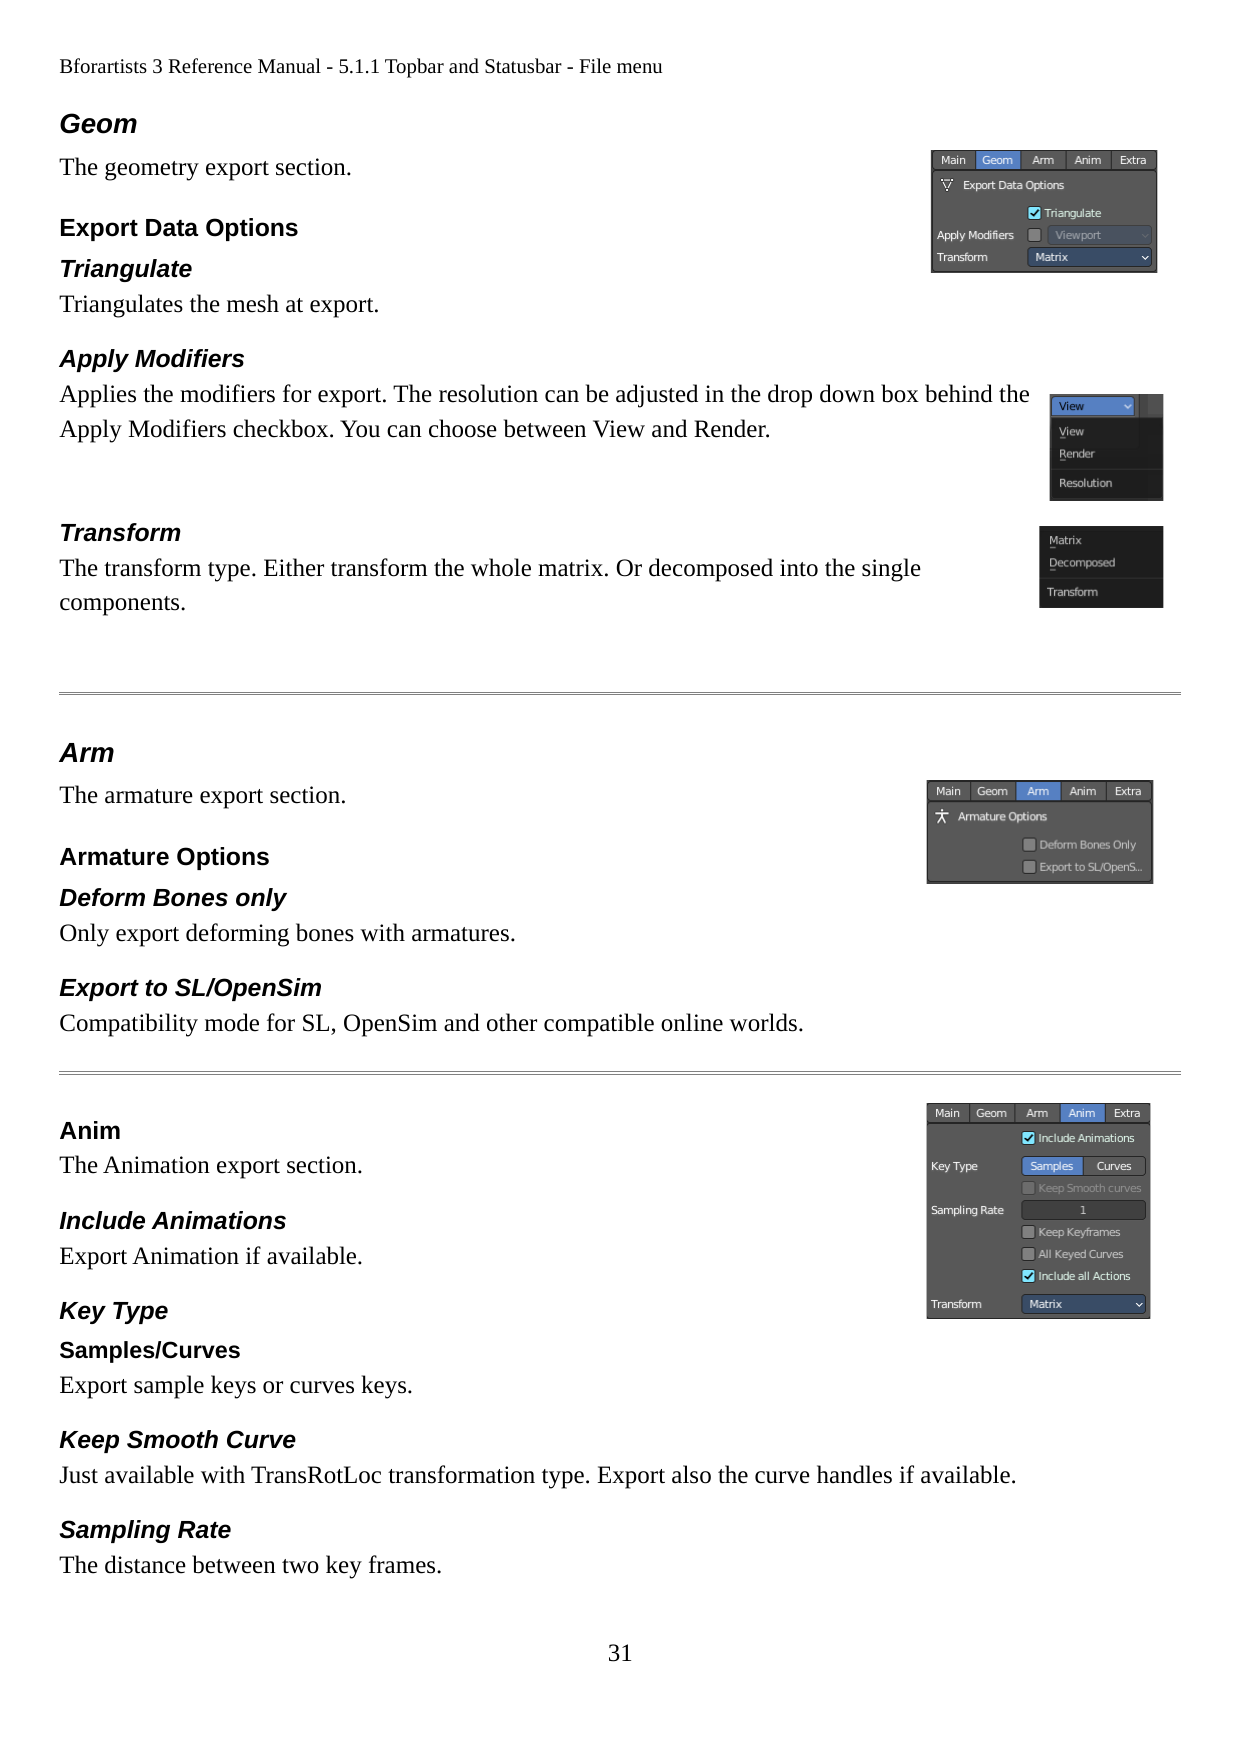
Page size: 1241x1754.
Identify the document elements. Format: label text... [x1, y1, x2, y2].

subtitle [1158, 213, 1181, 242]
picture [926, 780, 1154, 884]
picture [1049, 394, 1164, 501]
text Export Animation if available. [59, 1241, 926, 1269]
text Only export deforming bones with armatures. [59, 918, 1181, 947]
text The distance between two key frames. [59, 1550, 1181, 1579]
text The armature export section. [59, 781, 926, 809]
text The Animation export section. [59, 1151, 926, 1179]
text Export sample keys or curves keys. [59, 1370, 1181, 1399]
subtitle Geom [59, 107, 1181, 139]
picture [1039, 526, 1164, 608]
subtitle Deform Bones only [59, 883, 1181, 912]
subtitle Armature Options [59, 842, 926, 871]
subtitle Apply Modifiers [59, 344, 1181, 373]
subtitle [1151, 1116, 1181, 1144]
text [1158, 152, 1181, 181]
subtitle [1154, 842, 1181, 871]
subtitle Transform [59, 518, 1181, 547]
text Just available with TransRotLoc transformation type. Export also the curve handles if available. [59, 1460, 1181, 1489]
text Applies the modifiers for export. The resolution can be adjusted in the drop down box behind the Apply Modifiers checkbox. You can choose between View and Render. [59, 379, 1181, 443]
subtitle [1151, 1206, 1181, 1234]
text The transform type. Either transform the whole matrix. Or decomposed into the single components. [59, 553, 1181, 616]
subtitle Samples/Curves [59, 1337, 1181, 1364]
picture [930, 150, 1158, 273]
text Triangulates the mesh at export. [59, 289, 1181, 318]
subtitle Arm [59, 736, 1181, 768]
text [1151, 1241, 1181, 1269]
text The geometry export section. [59, 152, 930, 181]
subtitle Triangulate [59, 254, 1181, 283]
subtitle Keep Smooth Curve [59, 1425, 1181, 1454]
subtitle Include Animations [59, 1206, 926, 1234]
subtitle Sampling Rate [59, 1516, 1181, 1544]
text Compatibility mode for SL, OpenSim and other compatible online worlds. [59, 1008, 1181, 1037]
subtitle Anim [59, 1116, 926, 1144]
subtitle Key Type [59, 1296, 1181, 1324]
picture [926, 1103, 1151, 1319]
subtitle Export to SL/OpenSim [59, 973, 1181, 1002]
subtitle Export Data Options [59, 213, 930, 242]
text [1154, 781, 1181, 809]
text [1151, 1151, 1181, 1179]
